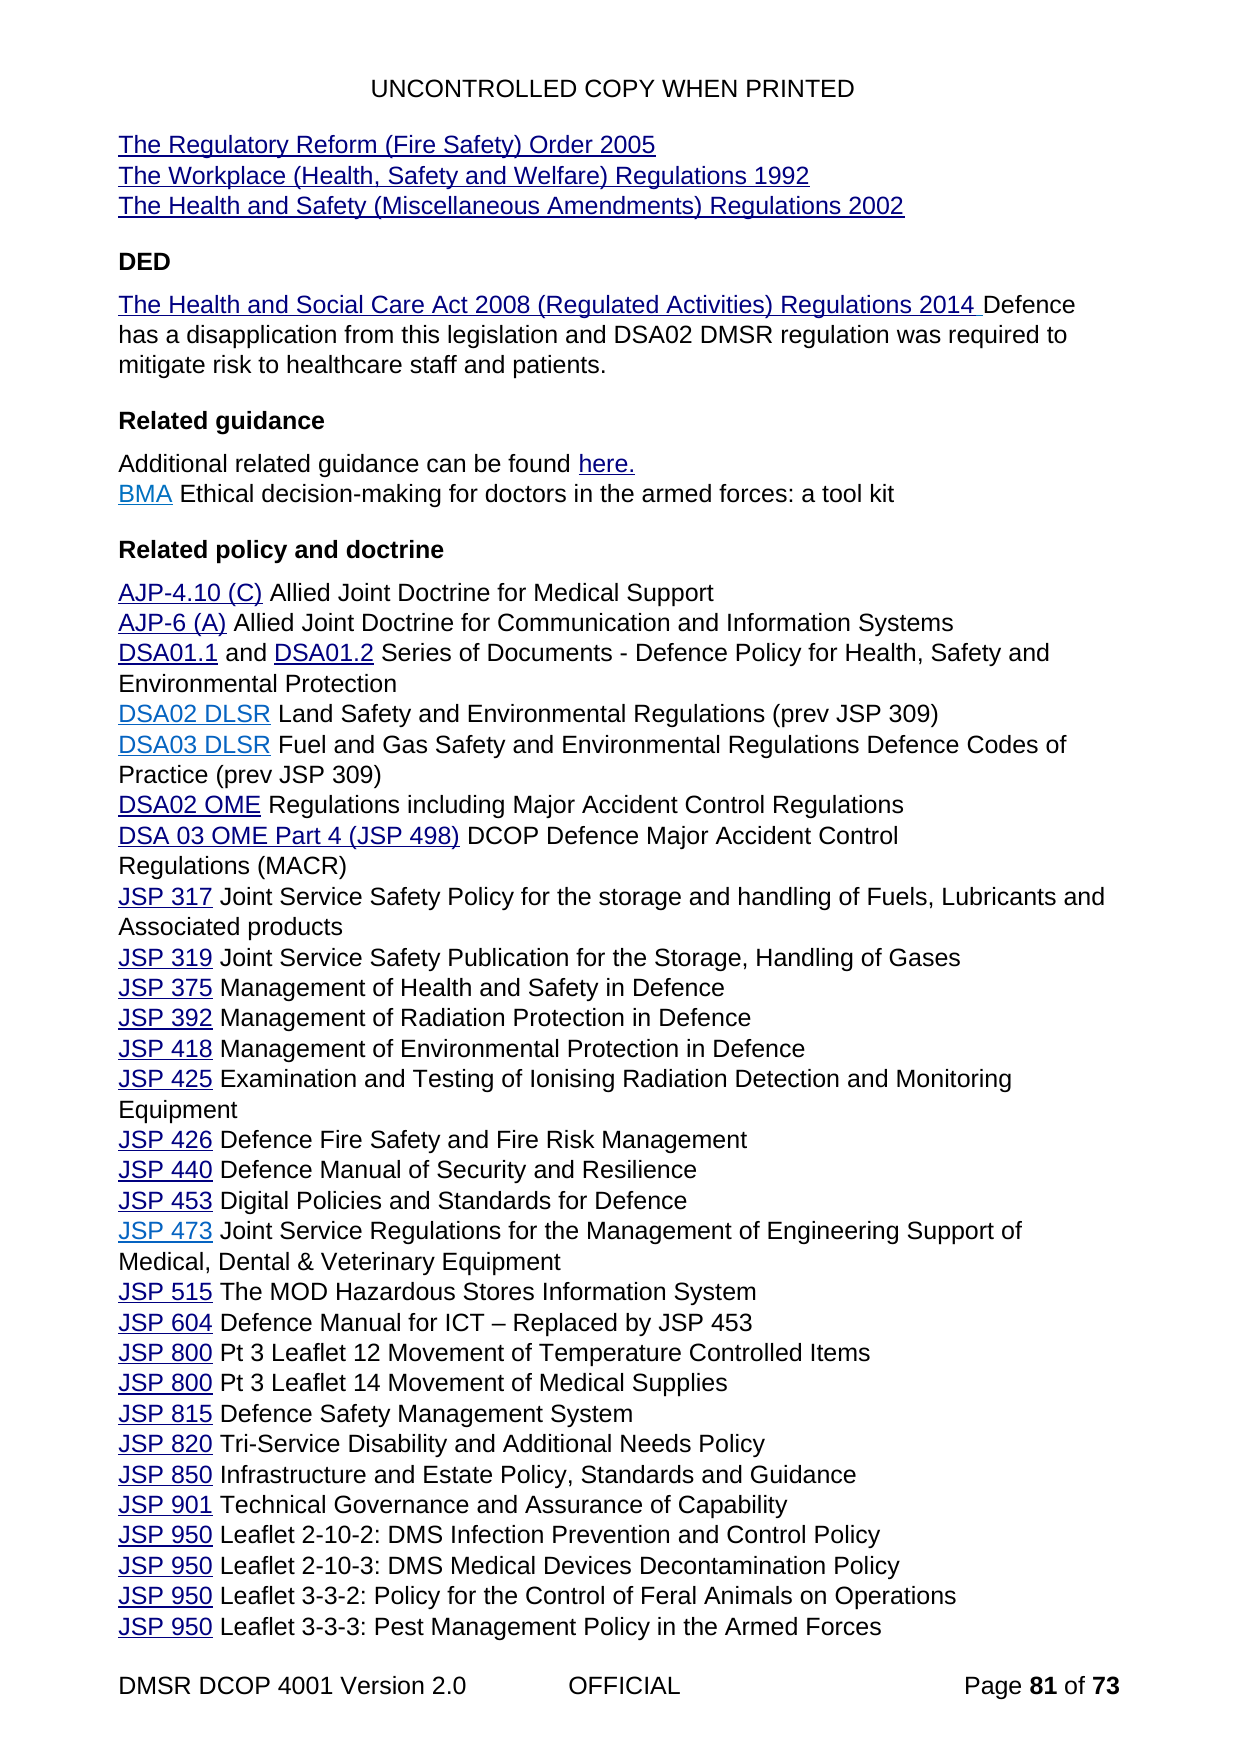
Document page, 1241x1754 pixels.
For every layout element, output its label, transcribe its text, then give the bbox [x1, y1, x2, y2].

text JSP 950 Leaflet 2-10-2: DMS Infection Prevention and Control Policy [118, 1521, 1107, 1549]
text JSP 950 Leaflet 3-3-3: Pest Management Policy in the Armed Forces [118, 1612, 1107, 1641]
text AJP-4.10 (C) Allied Joint Doctrine for Medical Support [118, 578, 1107, 606]
text JSP 425 Examination and Testing of Ionising Radiation Detection and Monitoring Equipment [118, 1064, 1107, 1123]
text DSA01.1 and DSA01.2 Series of Documents - Defence Policy for Health, Safety and Environmental Protection [118, 638, 1107, 698]
text DED [118, 247, 1107, 276]
text JSP 950 Leaflet 2-10-3: DMS Medical Devices Decontamination Policy [118, 1551, 1107, 1580]
text Related policy and doctrine [118, 535, 1107, 563]
text The Health and Social Care Act 2008 (Regulated Activities) Regulations 2014 Defence has a disapplication from this legislation and DSA02 DMSR regulation was required to mitigate risk to healthcare staff and patients. [118, 290, 1107, 379]
text JSP 604 Defence Manual for ICT – Replaced by JSP 453 [118, 1308, 1107, 1336]
text The Health and Safety (Miscellaneous Amendments) Regulations 2002 [118, 191, 1107, 220]
text JSP 820 Tri-Service Disability and Additional Needs Policy [118, 1429, 1107, 1458]
text AJP-6 (A) Allied Joint Doctrine for Communication and Information Systems [118, 608, 1107, 637]
text JSP 317 Joint Service Safety Policy for the storage and handling of Fuels, Lubricants and Associated products [118, 882, 1107, 941]
text JSP 426 Defence Fire Safety and Fire Risk Management [118, 1125, 1107, 1154]
text DSA02 OME Regulations including Major Accident Control Regulations [118, 791, 1107, 819]
text BMA Ethical decision-making for doctors in the armed forces: a tool kit [118, 479, 1107, 508]
text JSP 453 Digital Policies and Standards for Defence [118, 1186, 1107, 1215]
text The Regulatory Reform (Fire Safety) Order 2005 [118, 131, 1107, 159]
text JSP 850 Infrastructure and Estate Policy, Standards and Guidance [118, 1460, 1107, 1488]
text DSA03 DLSR Fuel and Gas Safety and Environmental Regulations Defence Codes of Practice (prev JSP 309) [118, 730, 1107, 789]
text Additional related guidance can be found here. [118, 449, 1107, 478]
text JSP 800 Pt 3 Leaflet 14 Movement of Medical Supplies [118, 1368, 1107, 1397]
text JSP 440 Defence Manual of Security and Resilience [118, 1156, 1107, 1184]
text JSP 418 Management of Environmental Protection in Defence [118, 1034, 1107, 1063]
text JSP 950 Leaflet 3-3-2: Policy for the Control of Feral Animals on Operations [118, 1581, 1107, 1610]
text JSP 473 Joint Service Regulations for the Management of Engineering Support of Medical, Dental & Veterinary Equipment [118, 1216, 1107, 1276]
text JSP 901 Technical Governance and Assurance of Capability [118, 1490, 1107, 1519]
text Regulations (MACR) [118, 851, 1107, 880]
text JSP 815 Defence Safety Management System [118, 1399, 1107, 1428]
text JSP 375 Management of Health and Safety in Defence [118, 973, 1107, 1002]
text DSA02 DLSR Land Safety and Environmental Regulations (prev JSP 309) [118, 699, 1107, 728]
text JSP 392 Management of Radiation Protection in Defence [118, 1003, 1107, 1032]
text JSP 515 The MOD Hazardous Stores Information System [118, 1277, 1107, 1306]
text JSP 319 Joint Service Safety Publication for the Storage, Handling of Gases [118, 943, 1107, 971]
text Related guidance [118, 406, 1107, 435]
text The Workplace (Health, Safety and Welfare) Regulations 1992 [118, 161, 1107, 190]
text JSP 800 Pt 3 Leaflet 12 Movement of Temperature Controlled Items [118, 1338, 1107, 1367]
text DSA 03 OME Part 4 (JSP 498) DCOP Defence Major Accident Control [118, 821, 1107, 850]
